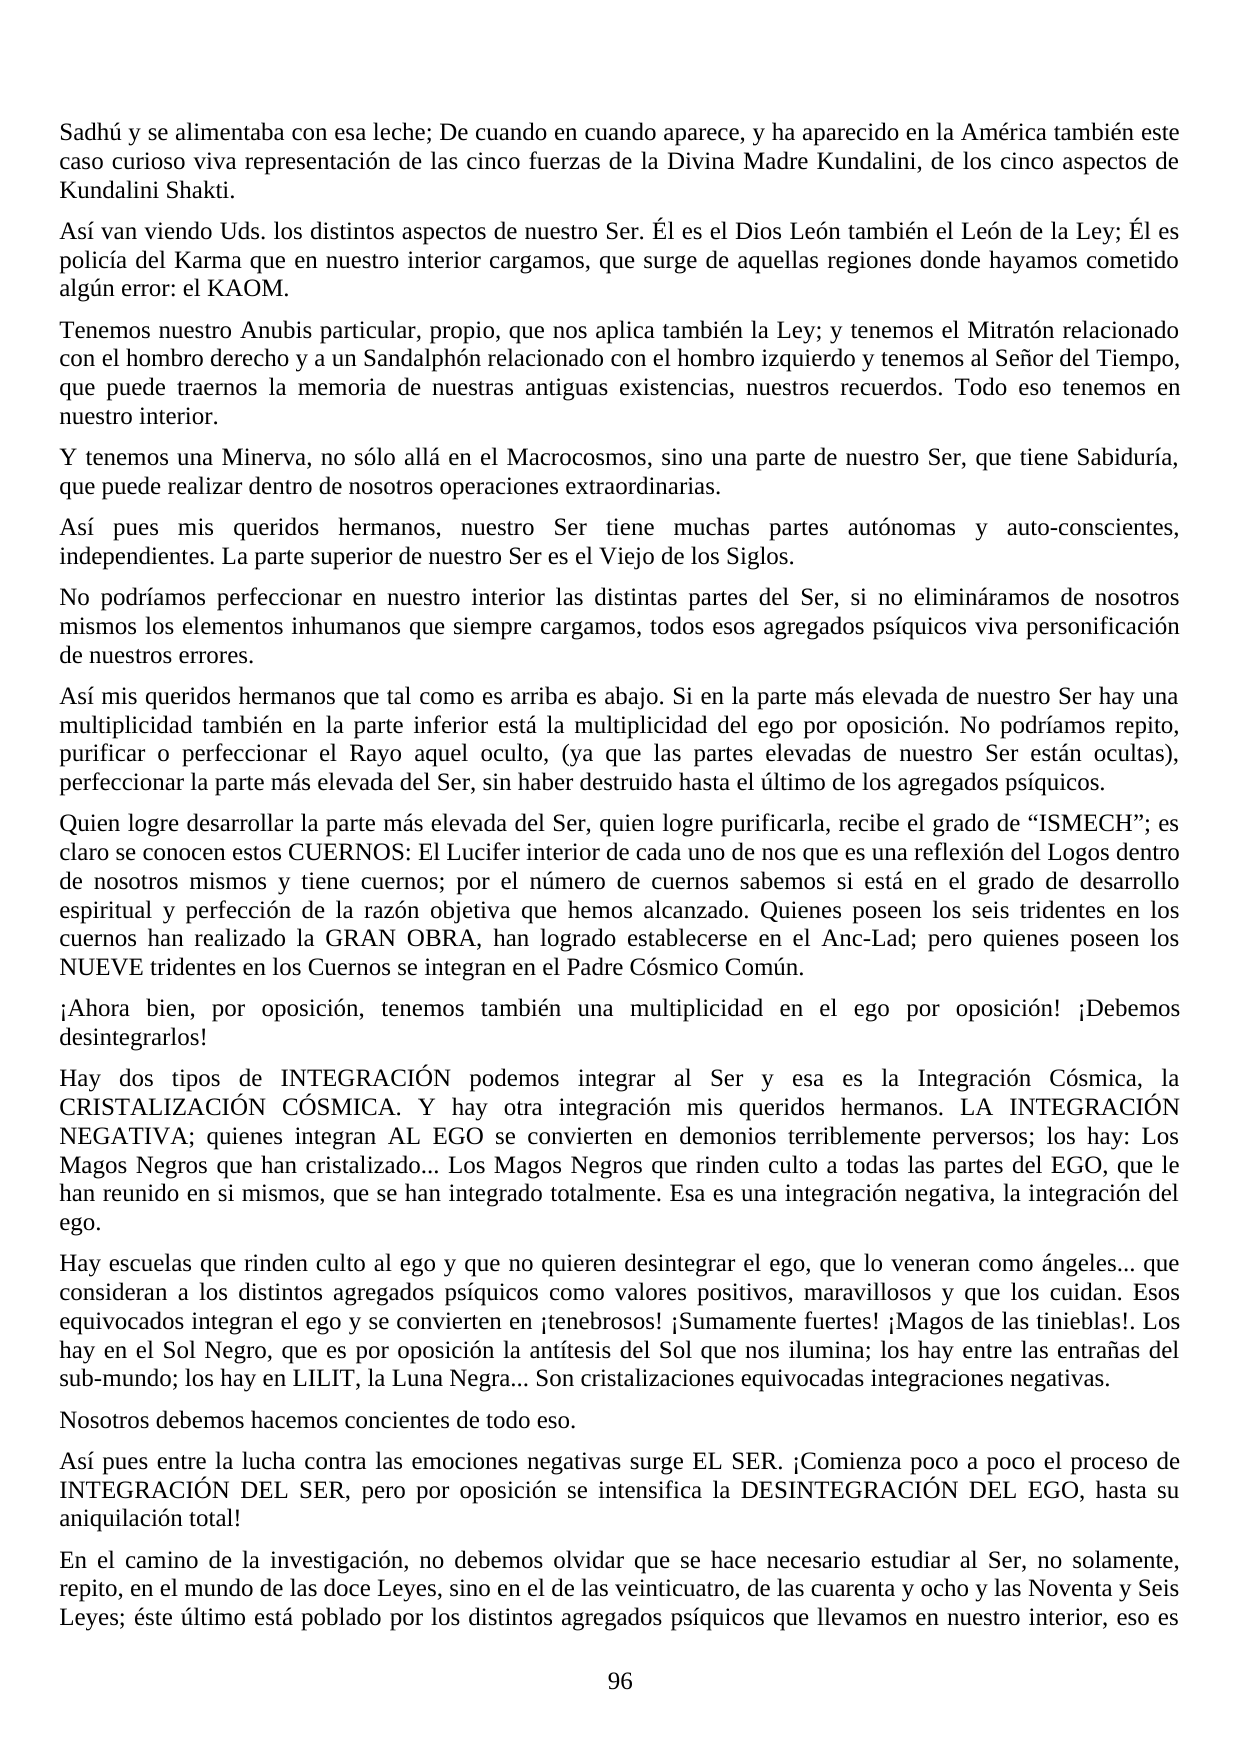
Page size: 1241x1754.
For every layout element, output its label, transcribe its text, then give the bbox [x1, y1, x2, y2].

text Así mis queridos hermanos que tal como es arriba es abajo. Si en la parte más elevada de nuestro Ser hay una multiplicidad también en la parte inferior está la multiplicidad del ego por oposición. No podríamos repito, purificar o perfeccionar el Rayo aquel oculto, (ya que las partes elevadas de nuestro Ser están ocultas), perfeccionar la parte más elevada del Ser, sin haber destruido hasta el último de los agregados psíquicos. [59, 681, 1181, 796]
text Así pues entre la lucha contra las emociones negativas surge EL SER. ¡Comienza poco a poco el proceso de INTEGRACIÓN DEL SER, pero por oposición se intensifica la DESINTEGRACIÓN DEL EGO, hasta su aniquilación total! [59, 1446, 1181, 1532]
text Hay dos tipos de INTEGRACIÓN podemos integrar al Ser y esa es la Integración Cósmica, la CRISTALIZACIÓN CÓSMICA. Y hay otra integración mis queridos hermanos. LA INTEGRACIÓN NEGATIVA; quienes integran AL EGO se convierten en demonios terriblemente perversos; los hay: Los Magos Negros que han cristalizado... Los Magos Negros que rinden culto a todas las partes del EGO, que le han reunido en si mismos, que se han integrado totalmente. Esa es una integración negativa, la integración del ego. [59, 1063, 1181, 1236]
text Y tenemos una Minerva, no sólo allá en el Macrocosmos, sino una parte de nuestro Ser, que tiene Sabiduría, que puede realizar dentro de nosotros operaciones extraordinarias. [59, 442, 1181, 500]
text ¡Ahora bien, por oposición, tenemos también una multiplicidad en el ego por oposición! ¡Debemos desintegrarlos! [59, 993, 1181, 1051]
text En el camino de la investigación, no debemos olvidar que se hace necesario estudiar al Ser, no solamente, repito, en el mundo de las doce Leyes, sino en el de las veinticuatro, de las cuarenta y ocho y las Noventa y Seis Leyes; éste último está poblado por los distintos agregados psíquicos que llevamos en nuestro interior, eso es [59, 1545, 1181, 1631]
text Así van viendo Uds. los distintos aspectos de nuestro Ser. Él es el Dios León también el León de la Ley; Él es policía del Karma que en nuestro interior cargamos, que surge de aquellas regiones donde hayamos cometido algún error: el KAOM. [59, 216, 1181, 302]
text Nosotros debemos hacemos concientes de todo eso. [59, 1405, 1181, 1433]
text Tenemos nuestro Anubis particular, propio, que nos aplica también la Ley; y tenemos el Mitratón relacionado con el hombro derecho y a un Sandalphón relacionado con el hombro izquierdo y tenemos al Señor del Tiempo, que puede traernos la memoria de nuestras antiguas existencias, nuestros recuerdos. Todo eso tenemos en nuestro interior. [59, 315, 1181, 430]
text Hay escuelas que rinden culto al ego y que no quieren desintegrar el ego, que lo veneran como ángeles... que consideran a los distintos agregados psíquicos como valores positivos, maravillosos y que los cuidan. Esos equivocados integran el ego y se convierten en ¡tenebrosos! ¡Sumamente fuertes! ¡Magos de las tinieblas!. Los hay en el Sol Negro, que es por oposición la antítesis del Sol que nos ilumina; los hay entre las entrañas del sub-mundo; los hay en LILIT, la Luna Negra... Son cristalizaciones equivocadas integraciones negativas. [59, 1248, 1181, 1392]
text Así pues mis queridos hermanos, nuestro Ser tiene muchas partes autónomas y auto-conscientes, independientes. La parte superior de nuestro Ser es el Viejo de los Siglos. [59, 512, 1181, 570]
text Sadhú y se alimentaba con esa leche; De cuando en cuando aparece, y ha aparecido en la América también este caso curioso viva representación de las cinco fuerzas de la Divina Madre Kundalini, de los cinco aspectos de Kundalini Shakti. [59, 117, 1181, 203]
text No podríamos perfeccionar en nuestro interior las distintas partes del Ser, si no elimináramos de nosotros mismos los elementos inhumanos que siempre cargamos, todos esos agregados psíquicos viva personificación de nuestros errores. [59, 582, 1181, 668]
text Quien logre desarrollar la parte más elevada del Ser, quien logre purificarla, recibe el grado de “ISMECH”; es claro se conocen estos CUERNOS: El Lucifer interior de cada uno de nos que es una reflexión del Logos dentro de nosotros mismos y tiene cuernos; por el número de cuernos sabemos si está en el grado de desarrollo espiritual y perfección de la razón objetiva que hemos alcanzado. Quienes poseen los seis tridentes en los cuernos han realizado la GRAN OBRA, han logrado establecerse en el Anc-Lad; pero quienes poseen los NUEVE tridentes en los Cuernos se integran en el Padre Cósmico Común. [59, 808, 1181, 981]
